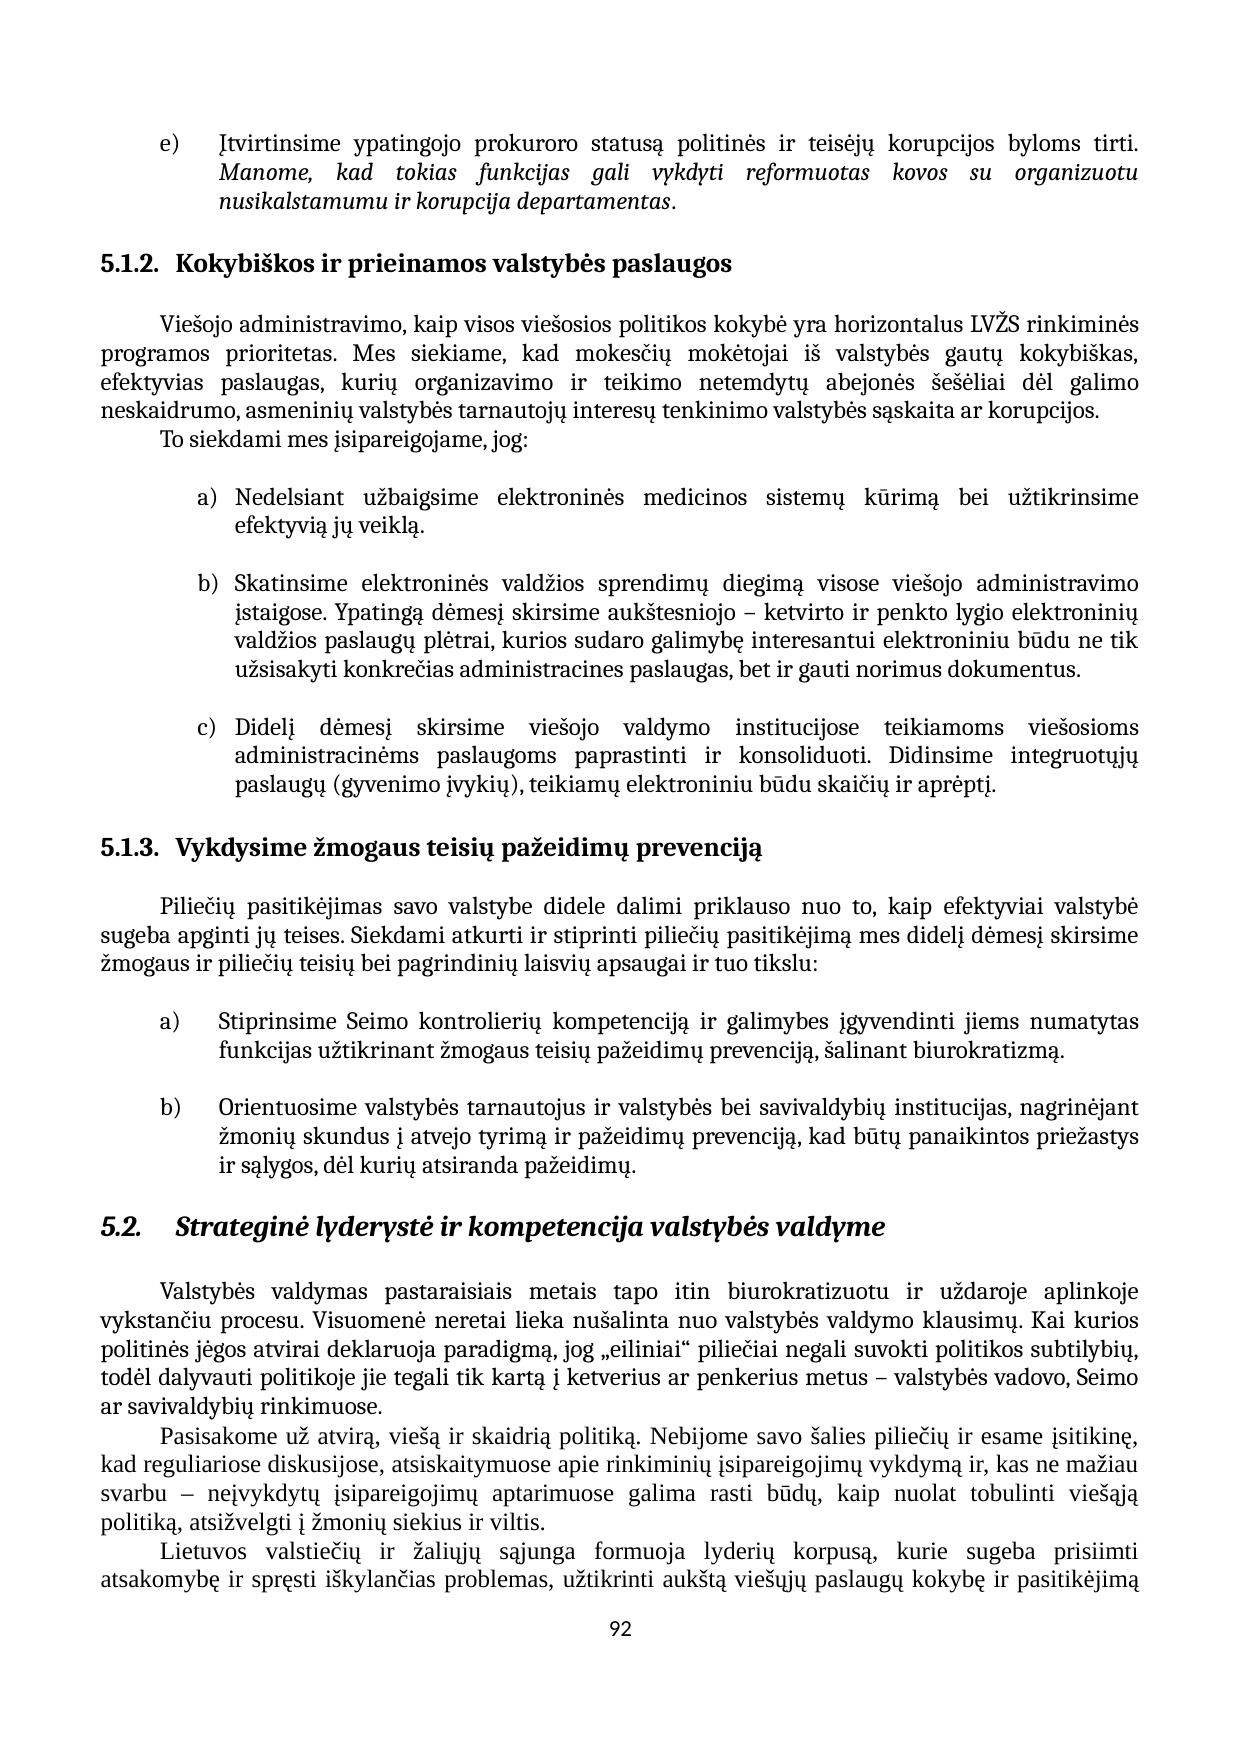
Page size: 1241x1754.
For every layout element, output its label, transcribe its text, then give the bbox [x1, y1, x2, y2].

list Stiprinsime Seimo kontrolierių kompetenciją ir galimybes įgyvendinti jiems numatytas funkcijas užtikrinant žmogaus teisių pažeidimų prevenciją, šalinant biurokratizmą. [159, 1007, 1140, 1064]
subtitle Strateginė lyderystė ir kompetencija valstybės valdyme [100, 1210, 1140, 1244]
list Skatinsime elektroninės valdžios sprendimų diegimą visose viešojo administravimo įstaigose. Ypatingą dėmesį skirsime aukštesniojo – ketvirto ir penkto lygio elektroninių valdžios paslaugų plėtrai, kurios sudaro galimybę interesantui elektroniniu būdu ne tik užsisakyti konkrečias administracines paslaugas, bet ir gauti norimus dokumentus. [197, 569, 1140, 684]
text Piliečių pasitikėjimas savo valstybe didele dalimi priklauso nuo to, kaip efektyviai valstybė sugeba apginti jų teises. Siekdami atkurti ir stiprinti piliečių pasitikėjimą mes didelį dėmesį skirsime žmogaus ir piliečių teisių bei pagrindinių laisvių apsaugai ir tuo tikslu: [100, 892, 1140, 978]
list Įtvirtinsime ypatingojo prokuroro statusą politinės ir teisėjų korupcijos byloms tirti. Manome, kad tokias funkcijas gali vykdyti reformuotas kovos su organizuotu nusikalstamumu ir korupcija departamentas. [159, 129, 1140, 215]
list Didelį dėmesį skirsime viešojo valdymo institucijose teikiamoms viešosioms administracinėms paslaugoms paprastinti ir konsoliduoti. Didinsime integruotųjų paslaugų (gyvenimo įvykių), teikiamų elektroniniu būdu skaičių ir aprėptį. [197, 713, 1140, 799]
text Pasisakome už atvirą, viešą ir skaidrią politiką. Nebijome savo šalies piliečių ir esame įsitikinę, kad reguliariose diskusijose, atsiskaitymuose apie rinkiminių įsipareigojimų vykdymą ir, kas ne mažiau svarbu – neįvykdytų įsipareigojimų aptarimuose galima rasti būdų, kaip nuolat tobulinti viešąją politiką, atsižvelgti į žmonių siekius ir viltis. [100, 1421, 1140, 1536]
subtitle Vykdysime žmogaus teisių pažeidimų prevenciją [100, 832, 1140, 863]
subtitle Kokybiškos ir prieinamos valstybės paslaugos [100, 248, 1140, 279]
text To siekdami mes įsipareigojame, jog: [100, 425, 1140, 454]
text Lietuvos valstiečių ir žaliųjų sąjunga formuoja lyderių korpusą, kurie sugeba prisiimti atsakomybę ir spręsti iškylančias problemas, užtikrinti aukštą viešųjų paslaugų kokybę ir pasitikėjimą [100, 1536, 1140, 1593]
list Orientuosime valstybės tarnautojus ir valstybės bei savivaldybių institucijas, nagrinėjant žmonių skundus į atvejo tyrimą ir pažeidimų prevenciją, kad būtų panaikintos priežastys ir sąlygos, dėl kurių atsiranda pažeidimų. [159, 1093, 1140, 1179]
list Nedelsiant užbaigsime elektroninės medicinos sistemų kūrimą bei užtikrinsime efektyvią jų veiklą. [197, 483, 1140, 540]
text Valstybės valdymas pastaraisiais metais tapo itin biurokratizuotu ir uždaroje aplinkoje vykstančiu procesu. Visuomenė neretai lieka nušalinta nuo valstybės valdymo klausimų. Kai kurios politinės jėgos atvirai deklaruoja paradigmą, jog „eiliniai“ piliečiai negali suvokti politikos subtilybių, todėl dalyvauti politikoje jie tegali tik kartą į ketverius ar penkerius metus – valstybės vadovo, Seimo ar savivaldybių rinkimuose. [100, 1277, 1140, 1421]
text Viešojo administravimo, kaip visos viešosios politikos kokybė yra horizontalus LVŽS rinkiminės programos prioritetas. Mes siekiame, kad mokesčių mokėtojai iš valstybės gautų kokybiškas, efektyvias paslaugas, kurių organizavimo ir teikimo netemdytų abejonės šešėliai dėl galimo neskaidrumo, asmeninių valstybės tarnautojų interesų tenkinimo valstybės sąskaita ar korupcijos. [100, 310, 1140, 425]
